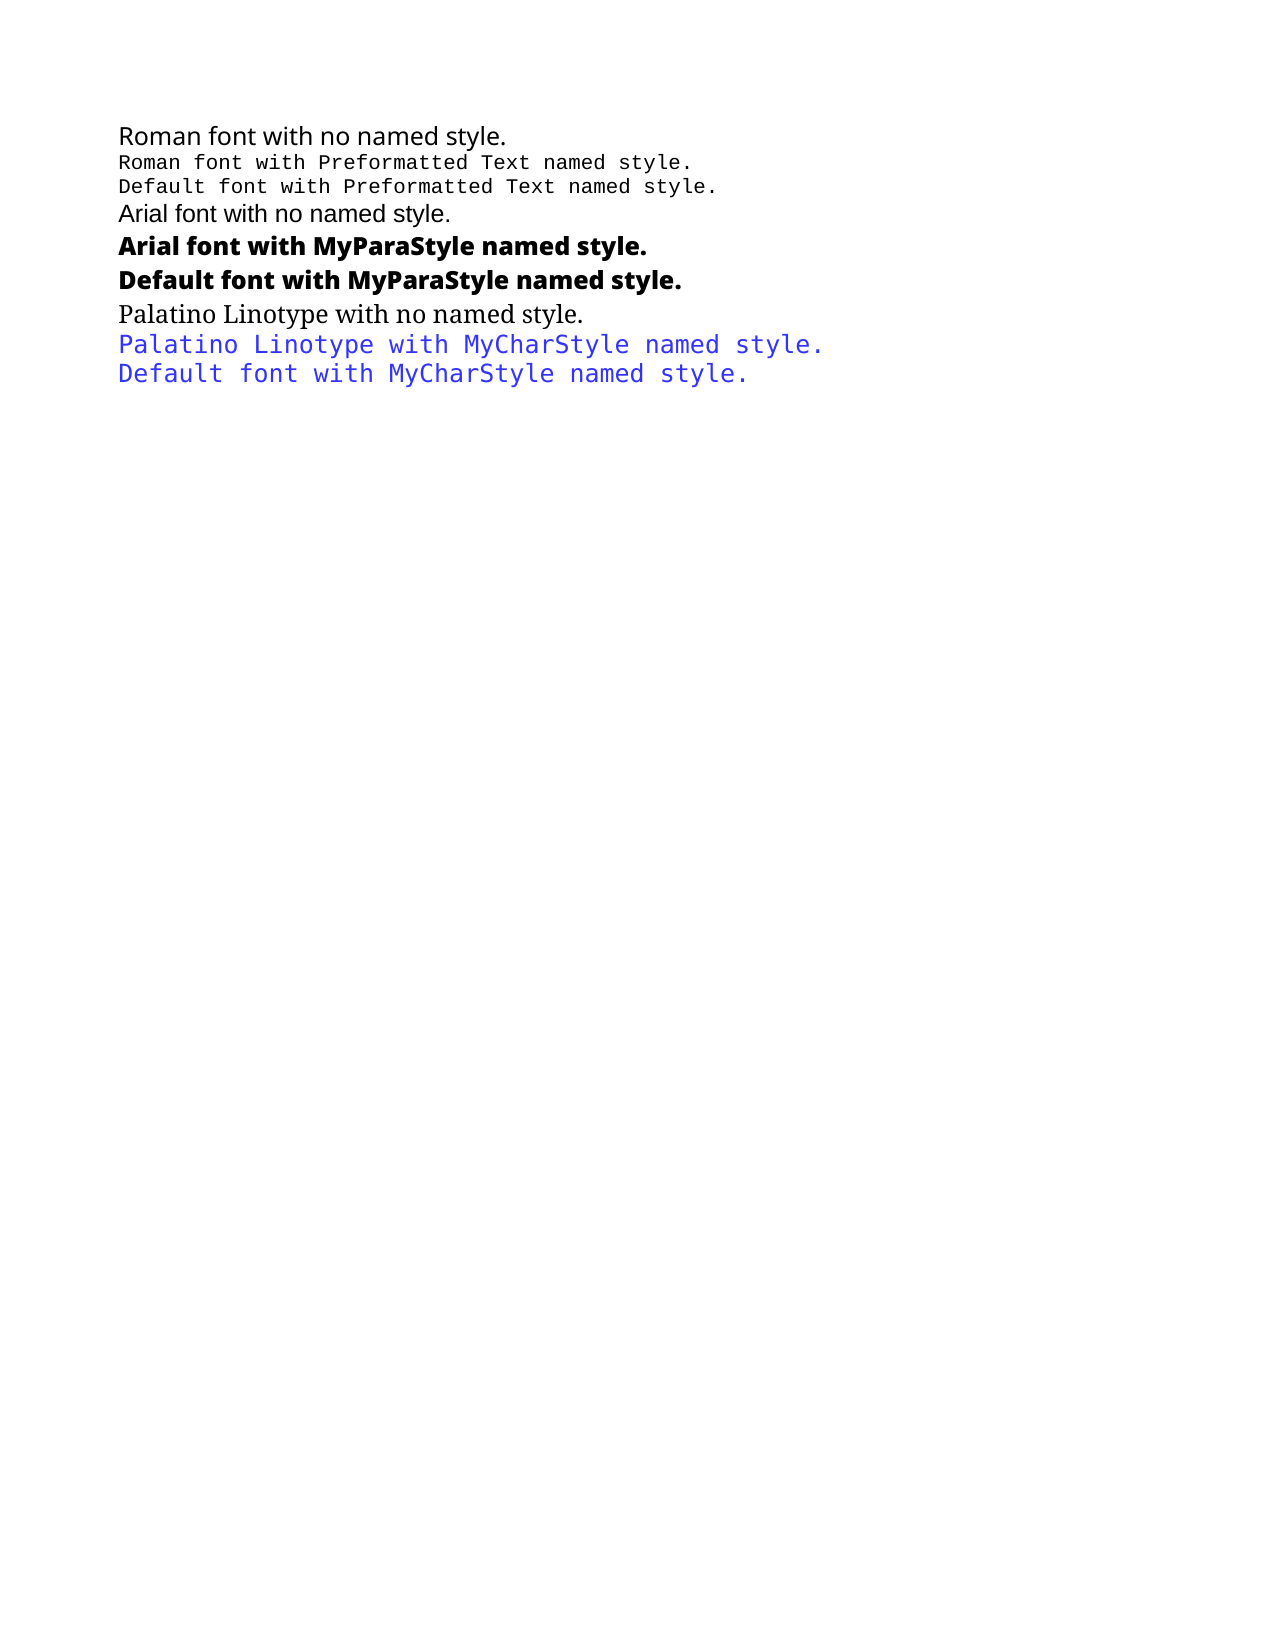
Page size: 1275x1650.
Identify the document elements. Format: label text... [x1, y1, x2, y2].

text Palatino Linotype with MyCharStyle named style. [118, 330, 1157, 359]
text Palatino Linotype with no named style. [118, 296, 1157, 330]
text Arial font with no named style. [118, 199, 1157, 228]
text Roman font with Preformatted Text named style. [118, 152, 1157, 176]
text Arial font with MyParaStyle named style. [118, 228, 1157, 262]
text Default font with MyParaStyle named style. [118, 262, 1157, 296]
text Default font with MyCharStyle named style. [118, 359, 1157, 389]
text Default font with Preformatted Text named style. [118, 176, 1157, 199]
text Roman font with no named style. [118, 118, 1157, 152]
